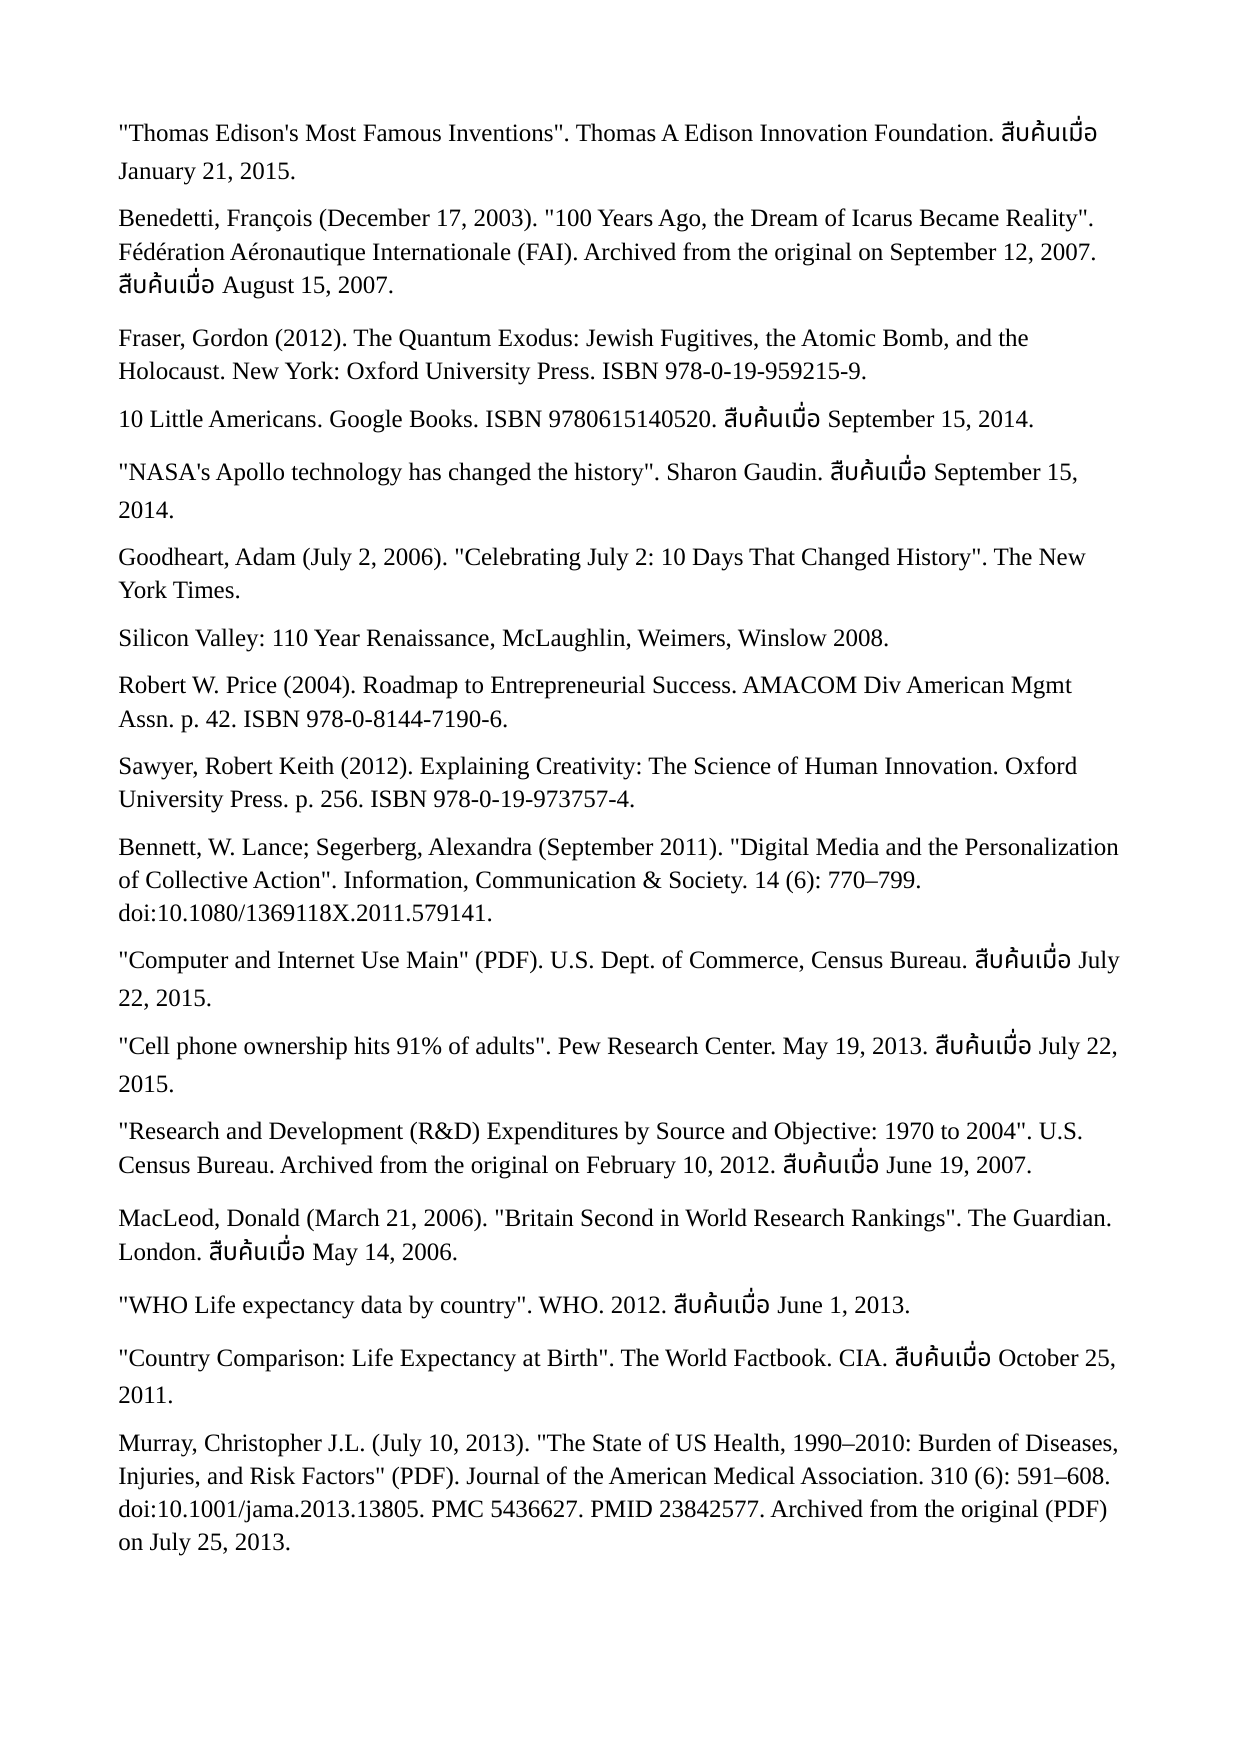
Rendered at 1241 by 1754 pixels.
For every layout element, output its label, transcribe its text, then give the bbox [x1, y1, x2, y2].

text 10 Little Americans. Google Books. ISBN 9780615140520. สืบค้นเมื่อ September 15, 2014. [118, 404, 1122, 437]
text Robert W. Price (2004). Roadmap to Entrepreneurial Success. AMACOM Div American Mgmt Assn. p. 42. ISBN 978-0-8144-7190-6. [118, 671, 1122, 732]
text Sawyer, Robert Keith (2012). Explaining Creativity: The Science of Human Innovation. Oxford University Press. p. 256. ISBN 978-0-19-973757-4. [118, 751, 1122, 813]
text Murray, Christopher J.L. (July 10, 2013). "The State of US Health, 1990–2010: Burden of Diseases, Injuries, and Risk Factors" (PDF). Journal of the American Medical Association. 310 (6): 591–608. doi:10.1001/jama.2013.13805. PMC 5436627. PMID 23842577. Archived from the original (PDF) on July 25, 2013. [118, 1428, 1122, 1556]
text "WHO Life expectancy data by country". WHO. 2012. สืบค้นเมื่อ June 1, 2013. [118, 1290, 1122, 1323]
text Fraser, Gordon (2012). The Quantum Exodus: Jewish Fugitives, the Atomic Bomb, and the Holocaust. New York: Oxford University Press. ISBN 978-0-19-959215-9. [118, 323, 1122, 385]
text Bennett, W. Lance; Segerberg, Alexandra (September 2011). "Digital Media and the Personalization of Collective Action". Information, Communication & Society. 14 (6): 770–799. doi:10.1080/1369118X.2011.579141. [118, 832, 1122, 927]
text Benedetti, François (December 17, 2003). "100 Years Ago, the Dream of Icarus Became Reality". Fédération Aéronautique Internationale (FAI). Archived from the original on September 12, 2007. สืบค้นเมื่อ August 15, 2007. [118, 203, 1122, 304]
text "Research and Development (R&D) Expenditures by Source and Objective: 1970 to 2004". U.S. Census Bureau. Archived from the original on February 10, 2012. สืบค้นเมื่อ June 19, 2007. [118, 1116, 1122, 1183]
text MacLeod, Donald (March 21, 2006). "Britain Second in World Research Rankings". The Guardian. London. สืบค้นเมื่อ May 14, 2006. [118, 1203, 1122, 1270]
text "Thomas Edison's Most Famous Inventions". Thomas A Edison Innovation Foundation. สืบค้นเมื่อ January 21, 2015. [118, 118, 1122, 185]
text "Cell phone ownership hits 91% of adults". Pew Research Center. May 19, 2013. สืบค้นเมื่อ July 22, 2015. [118, 1031, 1122, 1097]
text "Country Comparison: Life Expectancy at Birth". The World Factbook. CIA. สืบค้นเมื่อ October 25, 2011. [118, 1343, 1122, 1409]
text Silicon Valley: 110 Year Renaissance, McLaughlin, Weimers, Winslow 2008. [118, 623, 1122, 652]
text Goodheart, Adam (July 2, 2006). "Celebrating July 2: 10 Days That Changed History". The New York Times. [118, 542, 1122, 604]
text "Computer and Internet Use Main" (PDF). U.S. Dept. of Commerce, Census Bureau. สืบค้นเมื่อ July 22, 2015. [118, 946, 1122, 1012]
text "NASA's Apollo technology has changed the history". Sharon Gaudin. สืบค้นเมื่อ September 15, 2014. [118, 457, 1122, 523]
